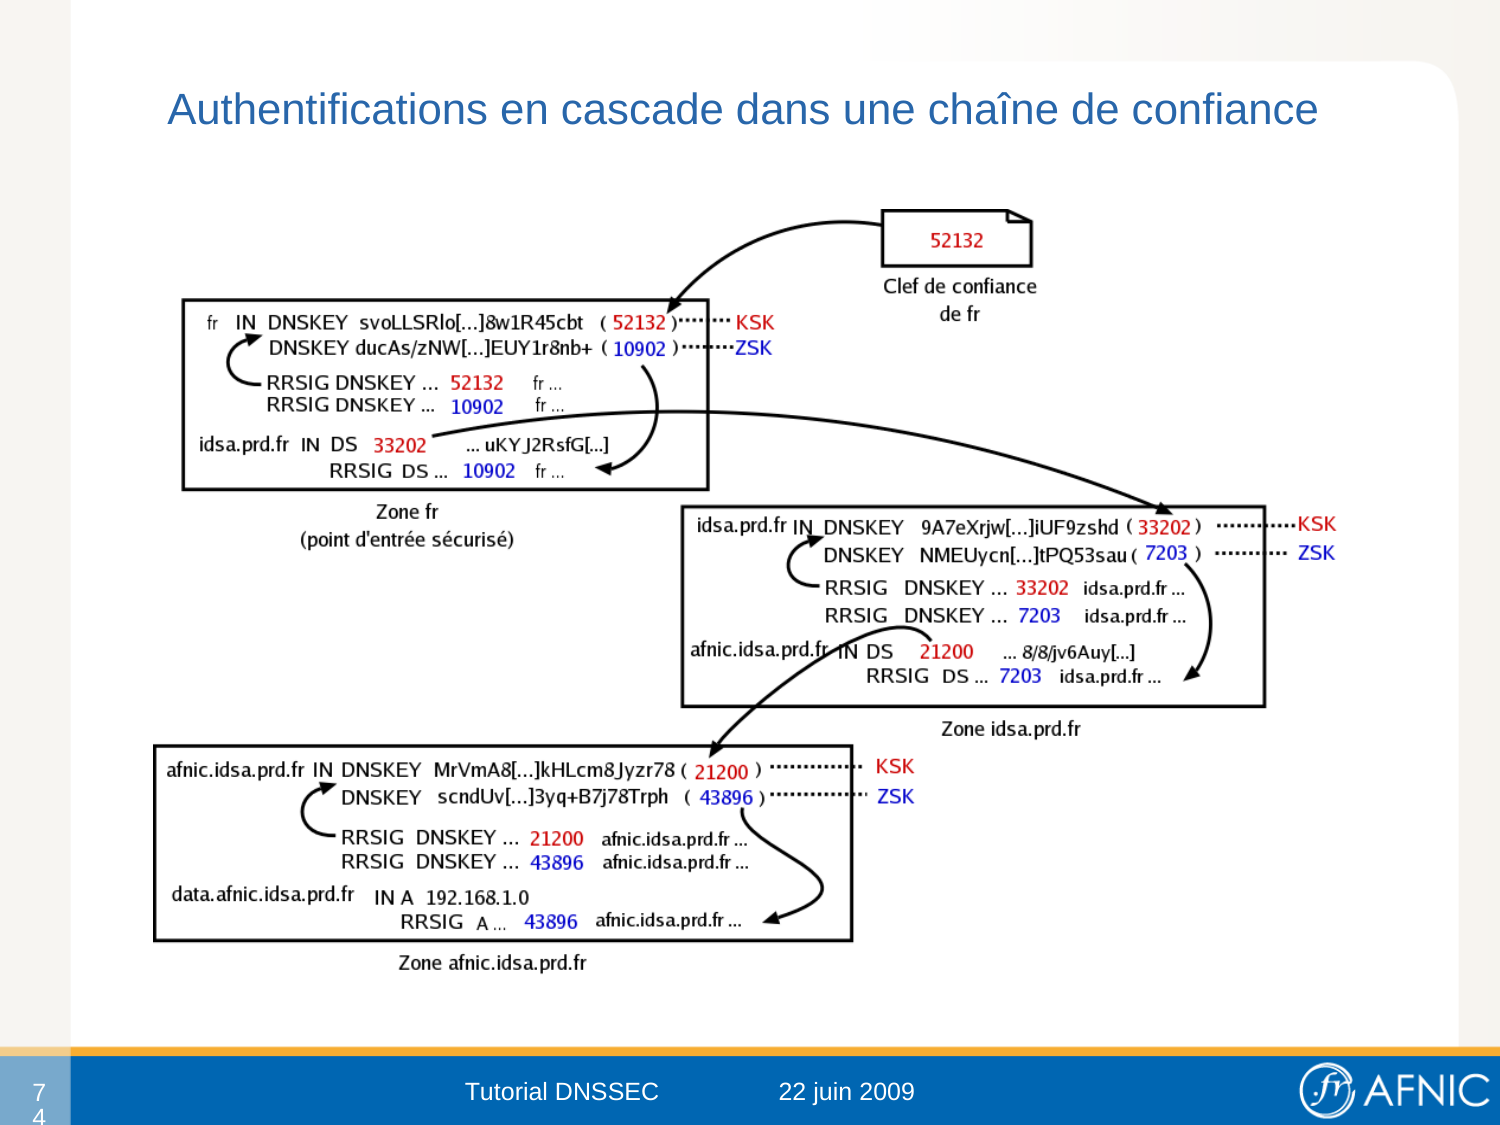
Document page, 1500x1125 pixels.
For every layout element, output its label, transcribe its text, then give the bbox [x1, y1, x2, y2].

picture [0, 0, 1500, 1125]
picture [35, 1112, 41, 1120]
title Authentifications en cascade dans une chaîne de confiance [103, 7, 1385, 207]
